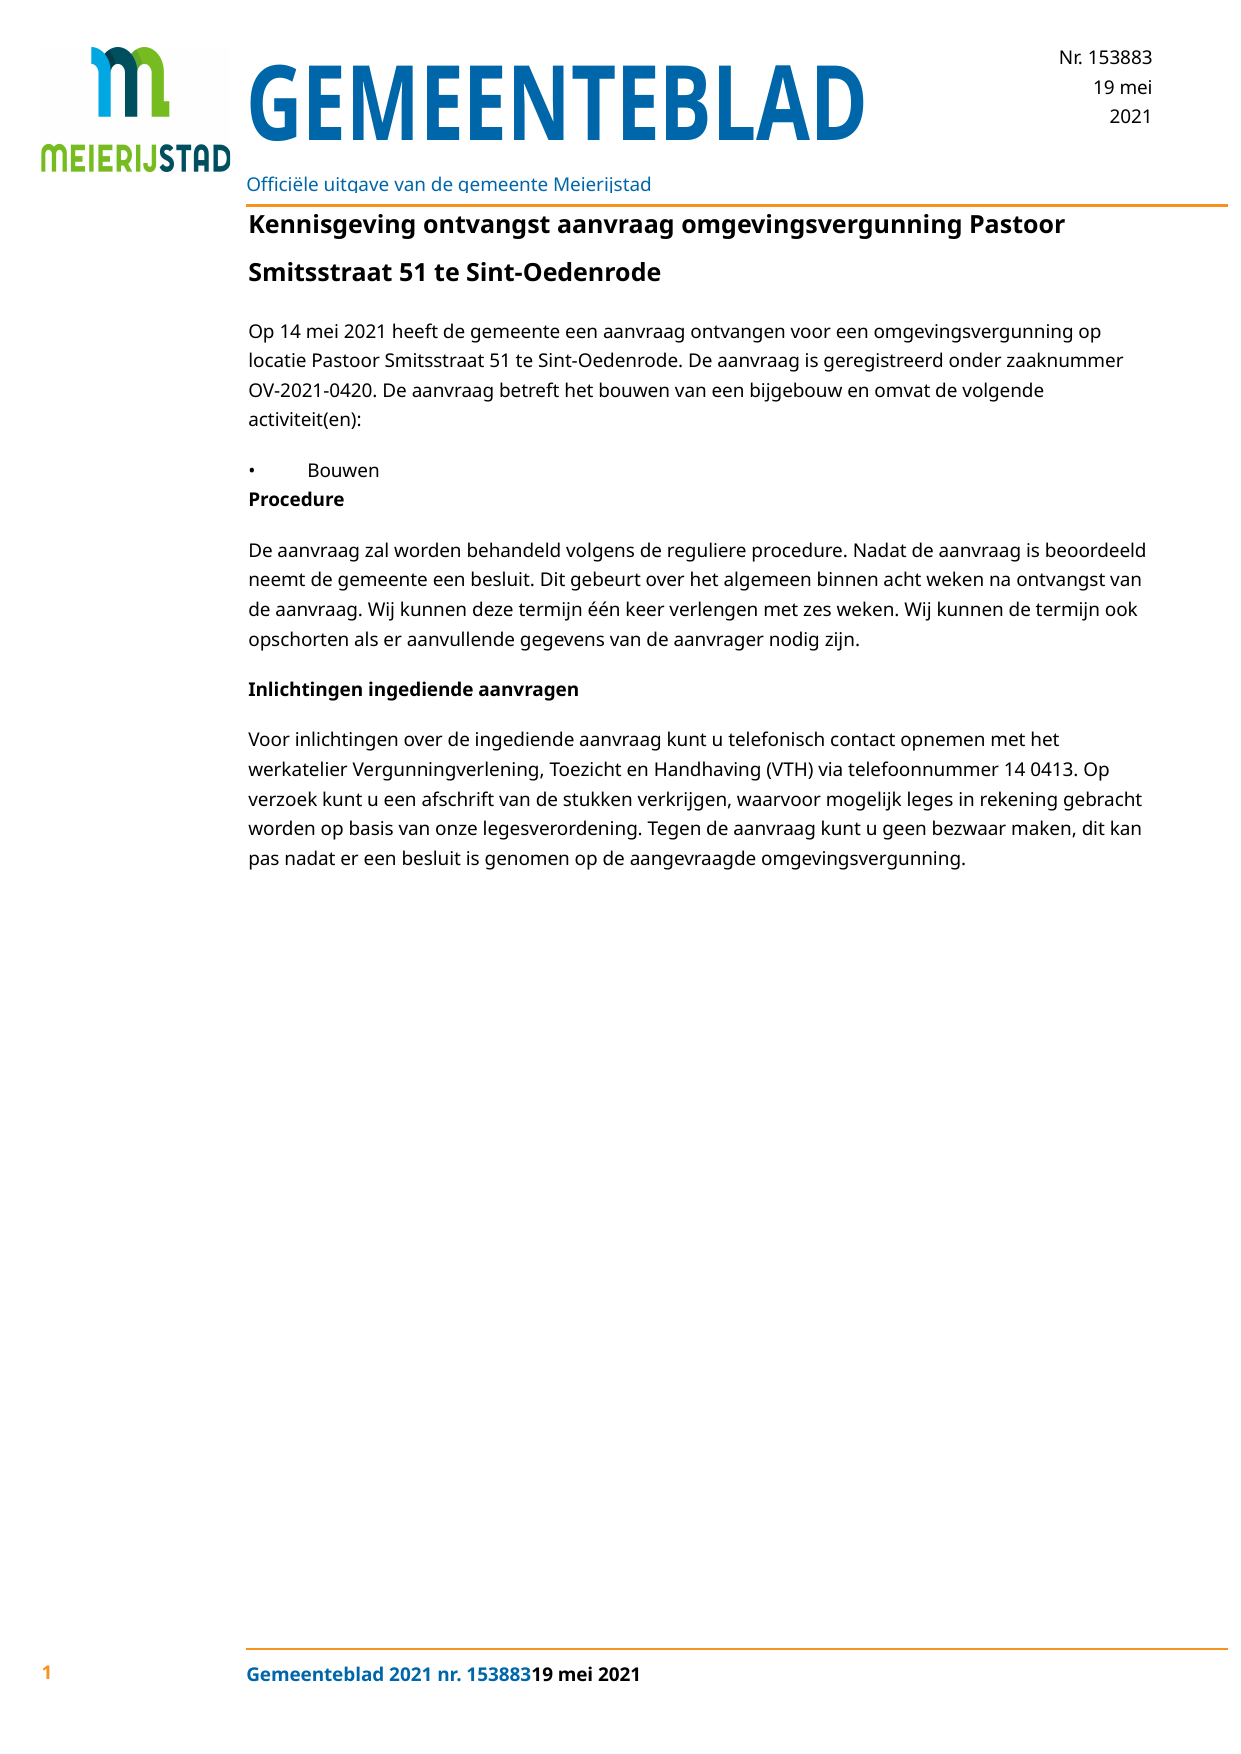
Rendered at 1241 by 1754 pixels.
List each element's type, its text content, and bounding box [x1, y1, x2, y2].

text Op 14 mei 2021 heeft de gemeente een aanvraag ontvangen voor een omgevingsvergunning op locatie Pastoor Smitsstraat 51 te Sint-Oedenrode. De aanvraag is geregistreerd onder zaaknummer OV-2021-0420. De aanvraag betreft het bouwen van een bijgebouw en omvat de volgende activiteit(en): [248, 318, 1152, 432]
list Bouwen [248, 457, 1152, 483]
text Kennisgeving ontvangst aanvraag omgevingsvergunning Pastoor Smitsstraat 51 te Sint-Oedenrode [248, 207, 1152, 288]
text De aanvraag zal worden behandeld volgens de reguliere procedure. Nadat de aanvraag is beoordeeld neemt de gemeente een besluit. Dit gebeurt over het algemeen binnen acht weken na ontvangst van de aanvraag. Wij kunnen deze termijn één keer verlengen met zes weken. Wij kunnen de termijn ook opschorten als er aanvullende gegevens van de aanvrager nodig zijn. [248, 537, 1152, 652]
text Voor inlichtingen over de ingediende aanvraag kunt u telefonisch contact opnemen met het werkatelier Vergunningverlening, Toezicht en Handhaving (VTH) via telefoonnummer 14 0413. Op verzoek kunt u een afschrift van de stukken verkrijgen, waarvoor mogelijk leges in rekening gebracht worden op basis van onze legesverordening. Tegen de aanvraag kunt u geen bezwaar maken, dit kan pas nadat er een besluit is genomen op de aangevraagde omgevingsvergunning. [248, 727, 1152, 871]
text Inlichtingen ingediende aanvragen [248, 676, 1152, 702]
picture [41, 47, 231, 172]
text Procedure [248, 487, 1152, 512]
